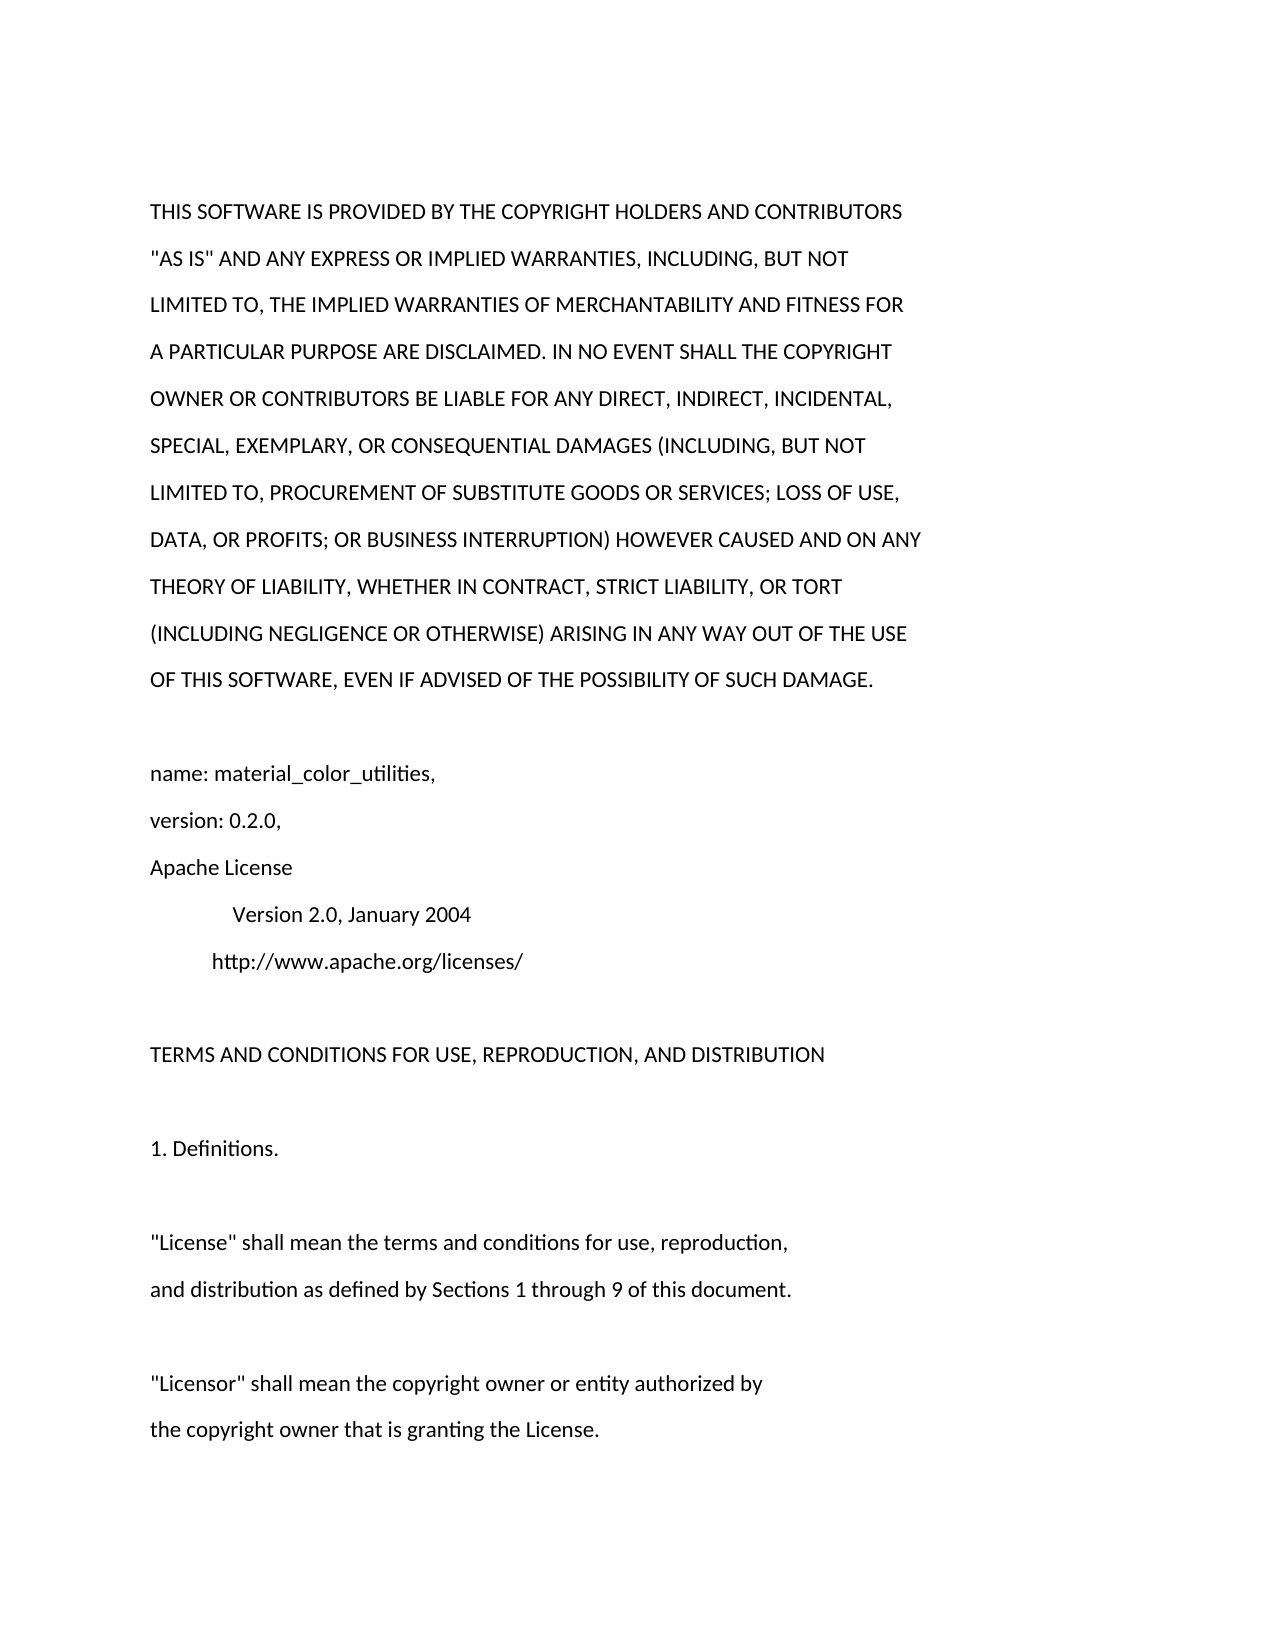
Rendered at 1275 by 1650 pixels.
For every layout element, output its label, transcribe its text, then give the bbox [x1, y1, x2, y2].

text LIMITED TO, THE IMPLIED WARRANTIES OF MERCHANTABILITY AND FITNESS FOR [150, 291, 1125, 319]
text Apache License [150, 853, 1125, 881]
text A PARTICULAR PURPOSE ARE DISCLAIMED. IN NO EVENT SHALL THE COPYRIGHT [150, 337, 1125, 366]
text OWNER OR CONTRIBUTORS BE LIABLE FOR ANY DIRECT, INDIRECT, INCIDENTAL, [150, 384, 1125, 412]
text Version 2.0, January 2004 [150, 900, 1125, 928]
text version: 0.2.0, [150, 806, 1125, 834]
text OF THIS SOFTWARE, EVEN IF ADVISED OF THE POSSIBILITY OF SUCH DAMAGE. [150, 666, 1125, 694]
text name: material_color_utilities, [150, 759, 1125, 787]
text DATA, OR PROFITS; OR BUSINESS INTERRUPTION) HOWEVER CAUSED AND ON ANY [150, 525, 1125, 553]
text LIMITED TO, PROCUREMENT OF SUBSTITUTE GOODS OR SERVICES; LOSS OF USE, [150, 478, 1125, 506]
text http://www.apache.org/licenses/ [150, 947, 1125, 975]
text "AS IS" AND ANY EXPRESS OR IMPLIED WARRANTIES, INCLUDING, BUT NOT [150, 244, 1125, 272]
text "Licensor" shall mean the copyright owner or entity authorized by [150, 1369, 1125, 1397]
text (INCLUDING NEGLIGENCE OR OTHERWISE) ARISING IN ANY WAY OUT OF THE USE [150, 619, 1125, 647]
text THEORY OF LIABILITY, WHETHER IN CONTRACT, STRICT LIABILITY, OR TORT [150, 572, 1125, 600]
text SPECIAL, EXEMPLARY, OR CONSEQUENTIAL DAMAGES (INCLUDING, BUT NOT [150, 431, 1125, 459]
text the copyright owner that is granting the License. [150, 1416, 1125, 1444]
text and distribution as defined by Sections 1 through 9 of this document. [150, 1275, 1125, 1303]
text "License" shall mean the terms and conditions for use, reproduction, [150, 1228, 1125, 1256]
text TERMS AND CONDITIONS FOR USE, REPRODUCTION, AND DISTRIBUTION [150, 1041, 1125, 1069]
text 1. Definitions. [150, 1134, 1125, 1162]
text THIS SOFTWARE IS PROVIDED BY THE COPYRIGHT HOLDERS AND CONTRIBUTORS [150, 197, 1125, 225]
